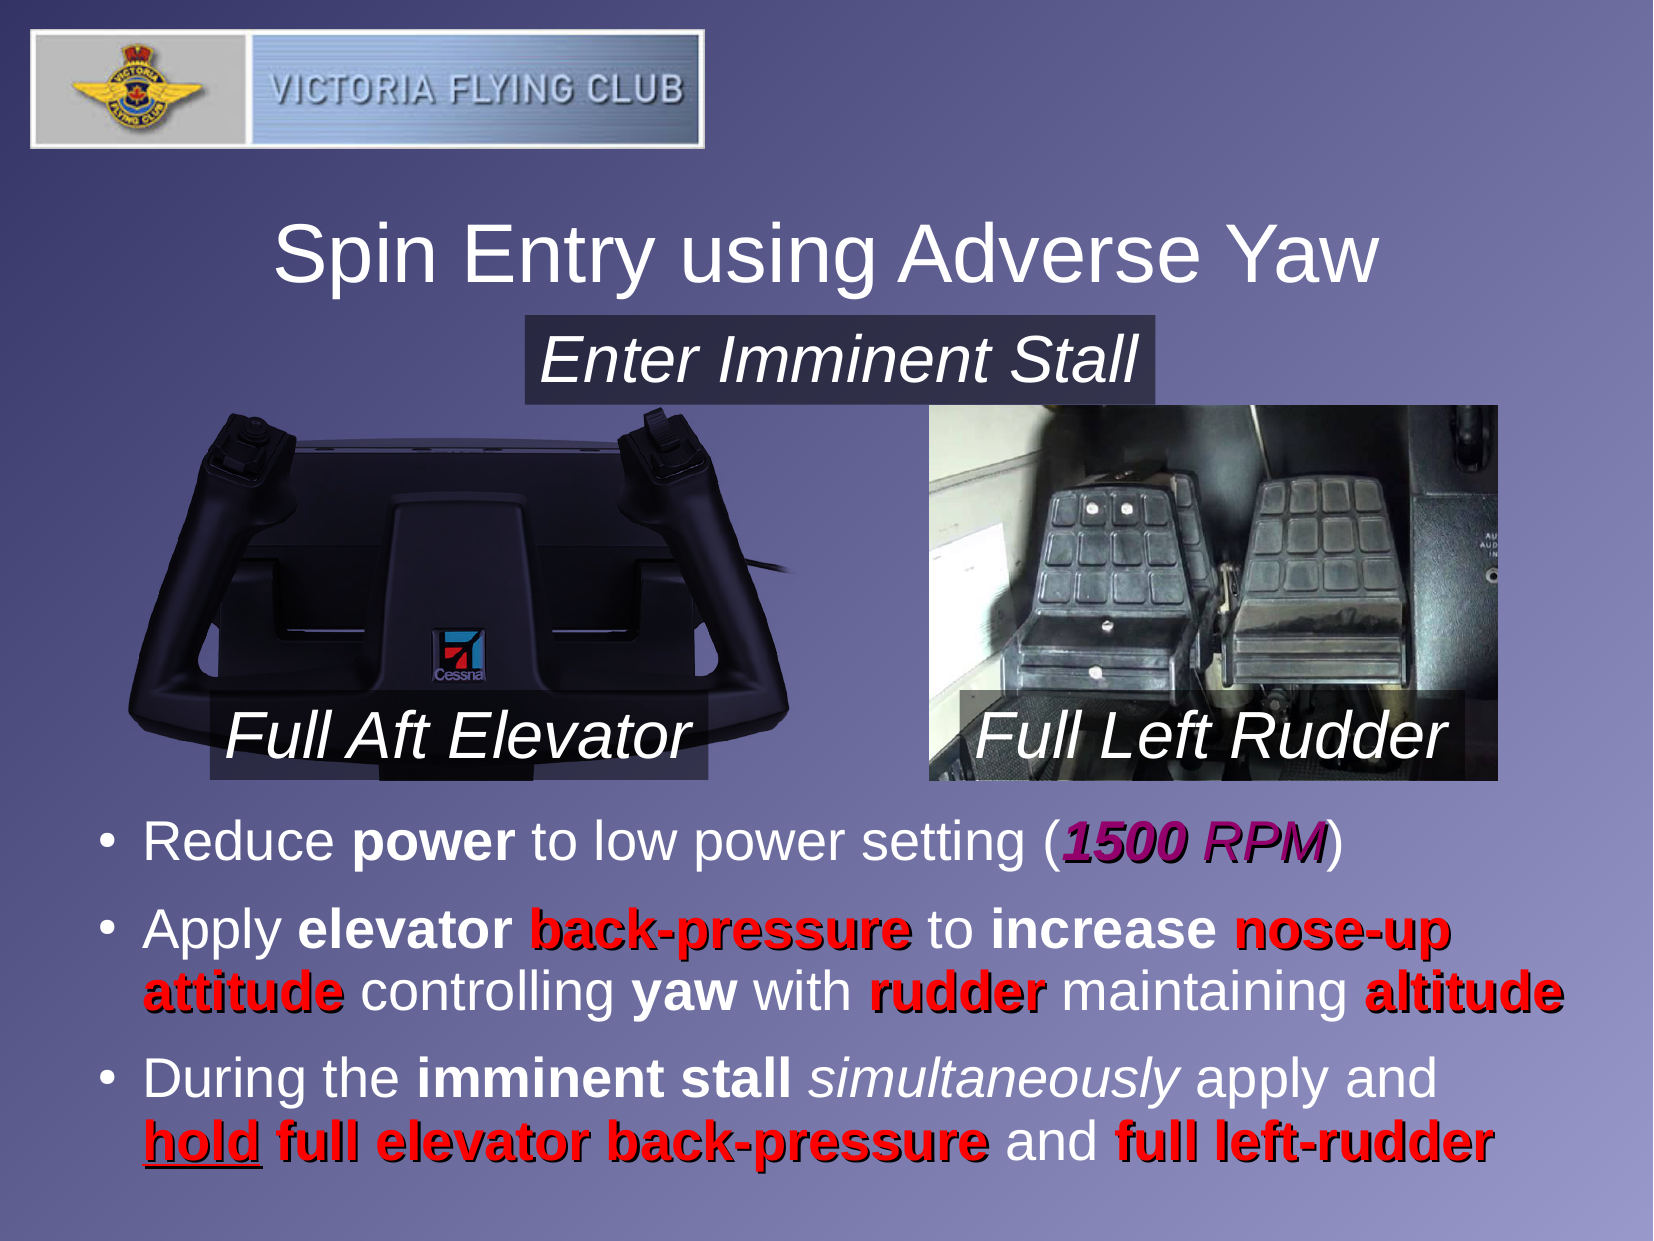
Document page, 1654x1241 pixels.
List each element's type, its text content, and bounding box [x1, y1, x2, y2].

text_box Full Left Rudder [959, 690, 1465, 780]
text_box Full Aft Elevator [209, 690, 709, 780]
picture [119, 405, 797, 781]
list Reduce power to low power setting (1500 RPM) Apply elevator back-pressure to increase nose-up attitude controlling yaw with rudder maintaining altitude During the imminent stall simultaneously apply and hold full elevator back-pressure and full left-rudder [82, 810, 1571, 1201]
title Spin Entry using Adverse Yaw [82, 150, 1571, 358]
text_box Enter Imminent Stall [524, 315, 1156, 405]
picture [30, 29, 705, 149]
picture [929, 405, 1498, 781]
